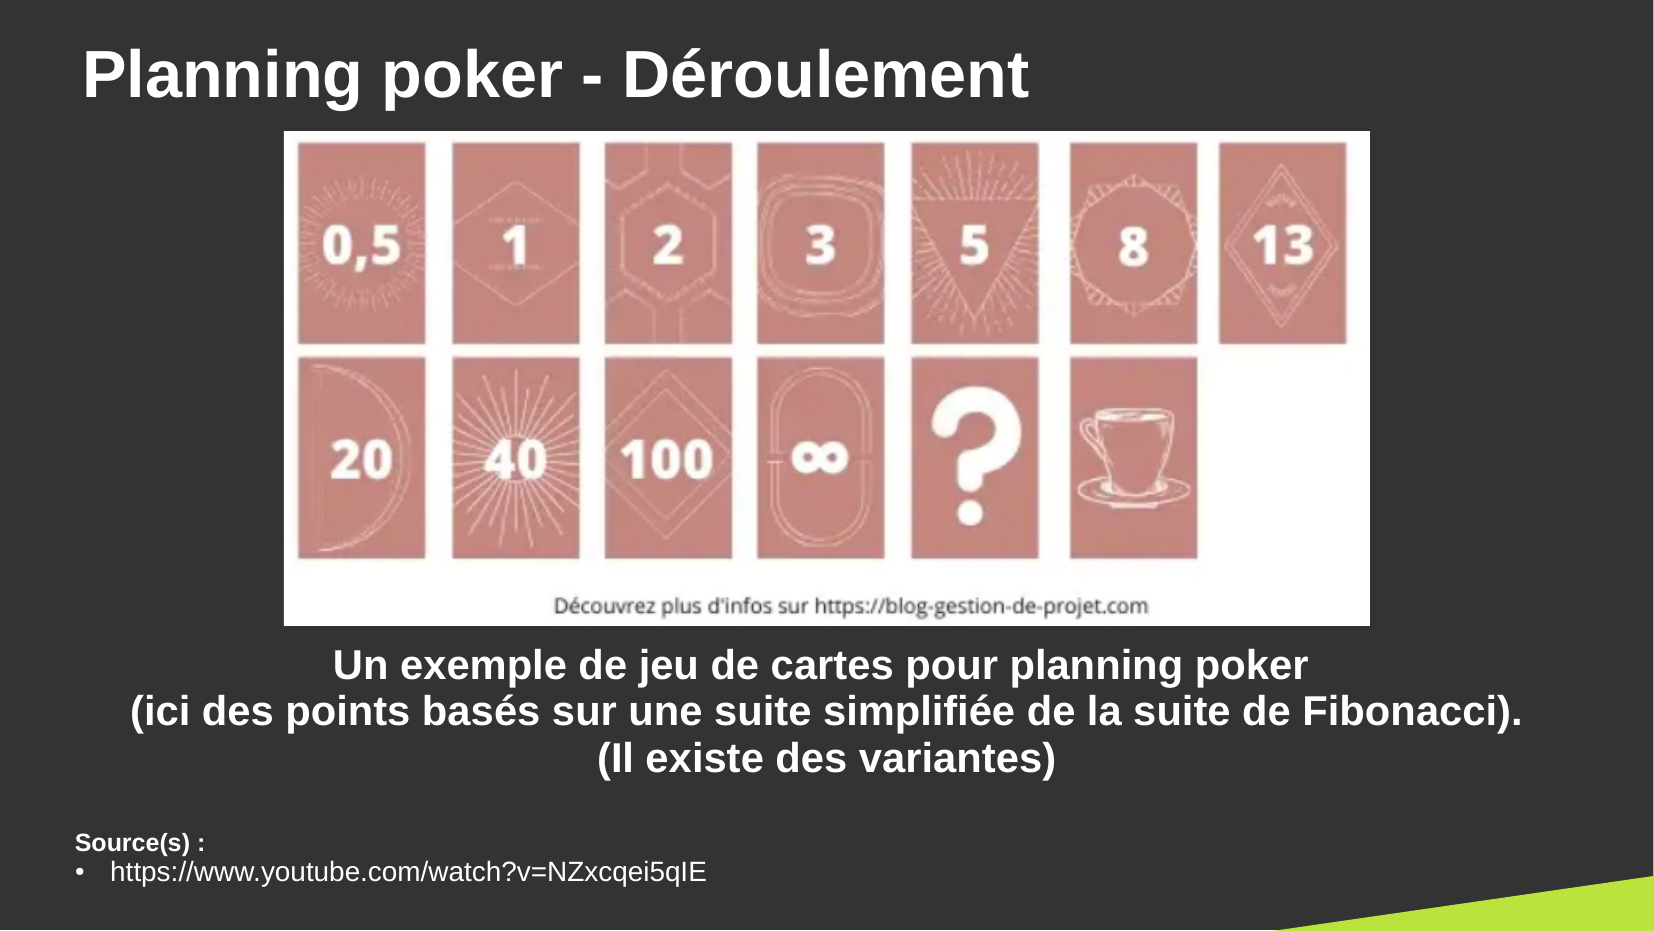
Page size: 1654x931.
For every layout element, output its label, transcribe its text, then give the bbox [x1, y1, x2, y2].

picture [283, 131, 1370, 626]
title Planning poker - Déroulement [82, 37, 1571, 122]
title Un exemple de jeu de cartes pour planning poker (ici des points basés sur une suite simplifiée de la suite de Fibonacci). (Il existe des variantes) [31, 641, 1622, 782]
text_box [1272, 875, 1654, 931]
text_box Source(s) : https://www.youtube.com/watch?v=NZxcqei5qIE [60, 821, 1546, 921]
